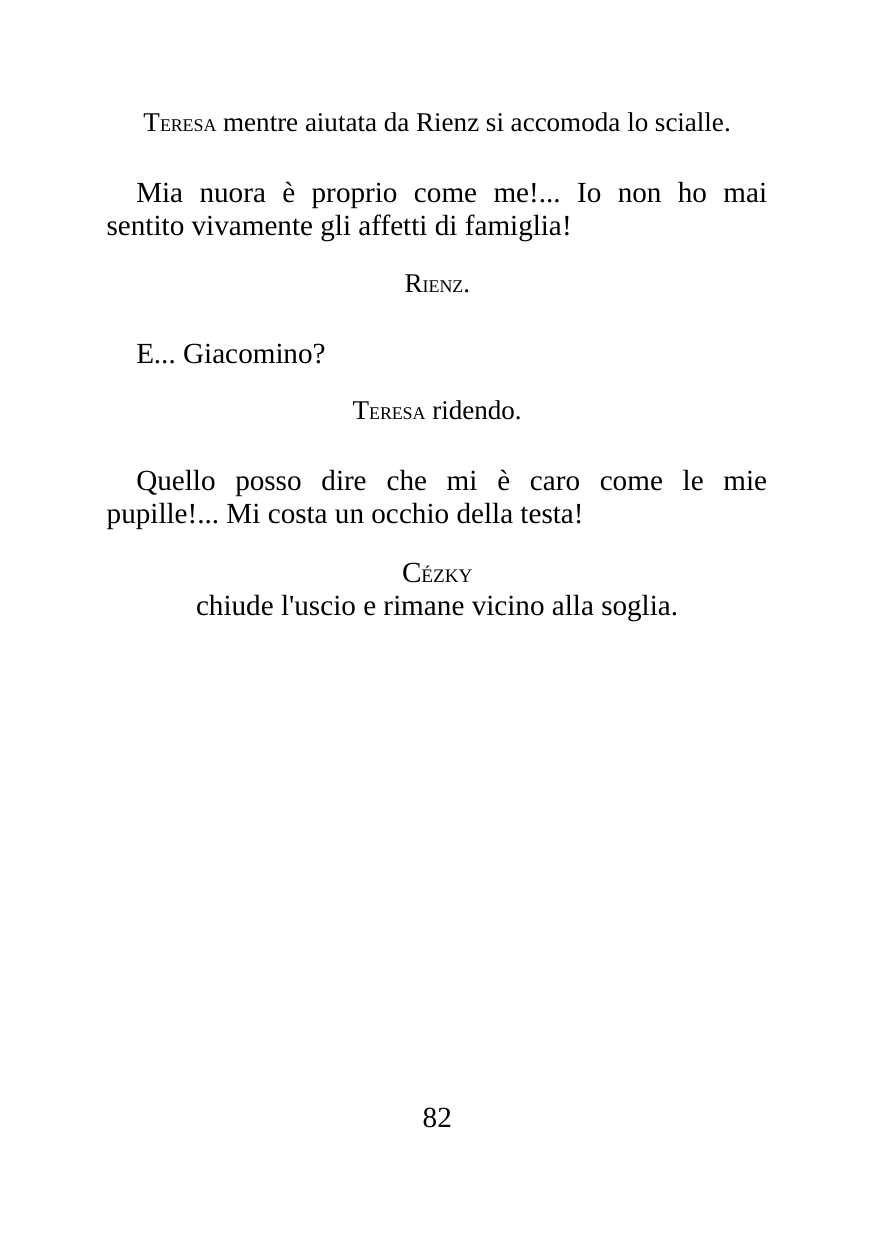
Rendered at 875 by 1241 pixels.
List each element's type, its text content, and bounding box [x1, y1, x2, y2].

text Rienz. [106, 267, 768, 298]
text Cézky chiude l'uscio e rimane vicino alla soglia. [106, 555, 768, 622]
text E... Giacomino? [106, 336, 768, 369]
text Quello posso dire che mi è caro come le mie pupille!... Mi costa un occhio della testa! [106, 463, 768, 530]
text Mia nuora è proprio come me!... Io non ho mai sentito vivamente gli affetti di famiglia! [106, 175, 768, 242]
text Teresa mentre aiutata da Rienz si accomoda lo scialle. [106, 106, 768, 137]
text Teresa ridendo. [106, 394, 768, 425]
